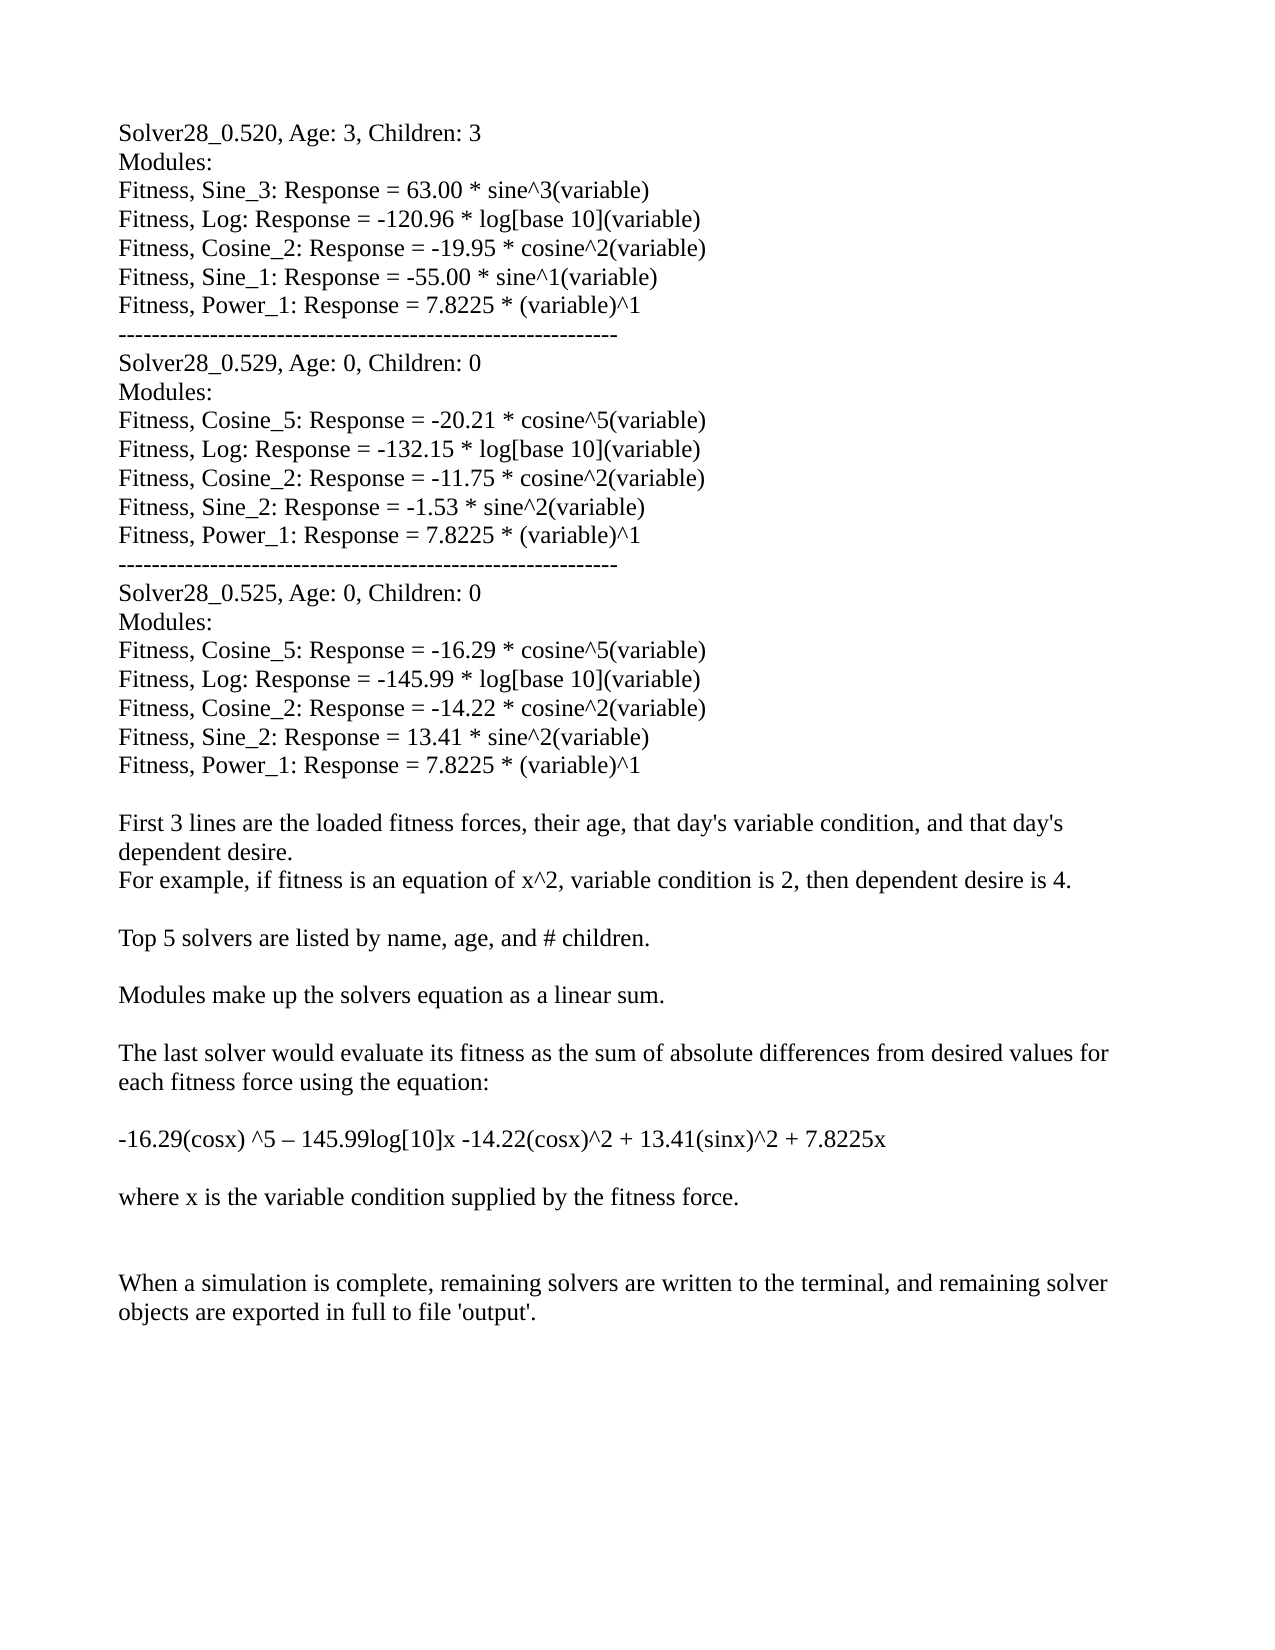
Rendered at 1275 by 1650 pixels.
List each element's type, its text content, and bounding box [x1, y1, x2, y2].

text Modules: [118, 377, 1157, 406]
text Modules: [118, 607, 1157, 636]
text Fitness, Sine_2: Response = -1.53 * sine^2(variable) [118, 492, 1157, 521]
text Fitness, Log: Response = -145.99 * log[base 10](variable) [118, 664, 1157, 693]
text When a simulation is complete, remaining solvers are written to the terminal, and remaining solver objects are exported in full to file 'output'. [118, 1268, 1157, 1326]
text -16.29(cosx) ^5 – 145.99log[10]x -14.22(cosx)^2 + 13.41(sinx)^2 + 7.8225x [118, 1124, 1157, 1153]
text Fitness, Sine_3: Response = 63.00 * sine^3(variable) [118, 176, 1157, 204]
text ------------------------------------------------------------ [118, 319, 1157, 348]
text Top 5 solvers are listed by name, age, and # children. [118, 923, 1157, 952]
text Fitness, Log: Response = -132.15 * log[base 10](variable) [118, 434, 1157, 463]
text Fitness, Power_1: Response = 7.8225 * (variable)^1 [118, 521, 1157, 549]
text First 3 lines are the loaded fitness forces, their age, that day's variable condition, and that day's dependent desire. [118, 808, 1157, 866]
text Fitness, Power_1: Response = 7.8225 * (variable)^1 [118, 291, 1157, 319]
text Modules: [118, 147, 1157, 176]
text Fitness, Cosine_2: Response = -14.22 * cosine^2(variable) [118, 693, 1157, 722]
text Fitness, Cosine_5: Response = -20.21 * cosine^5(variable) [118, 406, 1157, 434]
text Solver28_0.520, Age: 3, Children: 3 [118, 118, 1157, 147]
text Fitness, Sine_1: Response = -55.00 * sine^1(variable) [118, 262, 1157, 291]
text For example, if fitness is an equation of x^2, variable condition is 2, then dependent desire is 4. [118, 866, 1157, 894]
text The last solver would evaluate its fitness as the sum of absolute differences from desired values for each fitness force using the equation: [118, 1038, 1157, 1096]
text Fitness, Cosine_2: Response = -11.75 * cosine^2(variable) [118, 463, 1157, 492]
text Fitness, Cosine_2: Response = -19.95 * cosine^2(variable) [118, 233, 1157, 262]
text Modules make up the solvers equation as a linear sum. [118, 981, 1157, 1009]
text Solver28_0.525, Age: 0, Children: 0 [118, 578, 1157, 607]
text Fitness, Cosine_5: Response = -16.29 * cosine^5(variable) [118, 636, 1157, 664]
text where x is the variable condition supplied by the fitness force. [118, 1182, 1157, 1211]
text Fitness, Log: Response = -120.96 * log[base 10](variable) [118, 204, 1157, 233]
text Solver28_0.529, Age: 0, Children: 0 [118, 348, 1157, 377]
text Fitness, Power_1: Response = 7.8225 * (variable)^1 [118, 751, 1157, 779]
text ------------------------------------------------------------ [118, 549, 1157, 578]
text Fitness, Sine_2: Response = 13.41 * sine^2(variable) [118, 722, 1157, 751]
